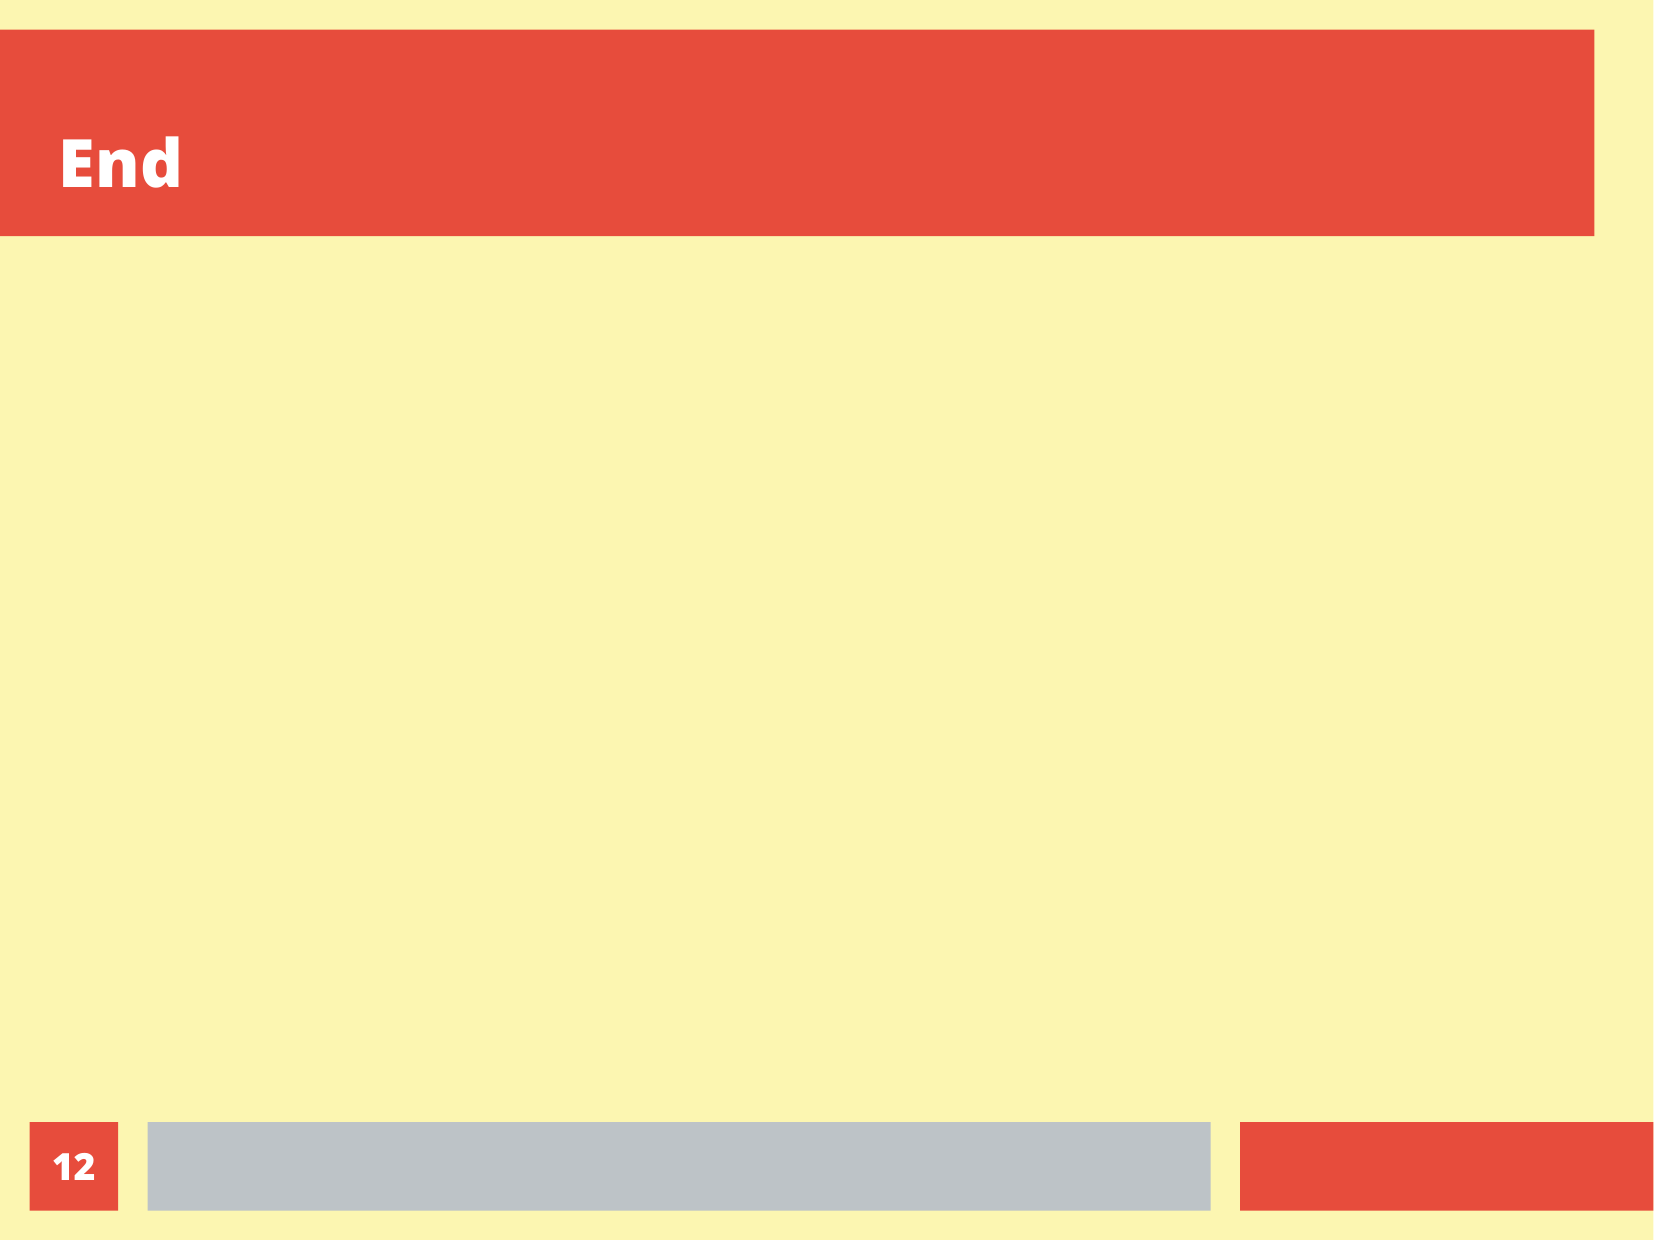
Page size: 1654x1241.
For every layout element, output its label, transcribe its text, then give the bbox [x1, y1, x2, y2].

title End [59, 59, 1595, 207]
